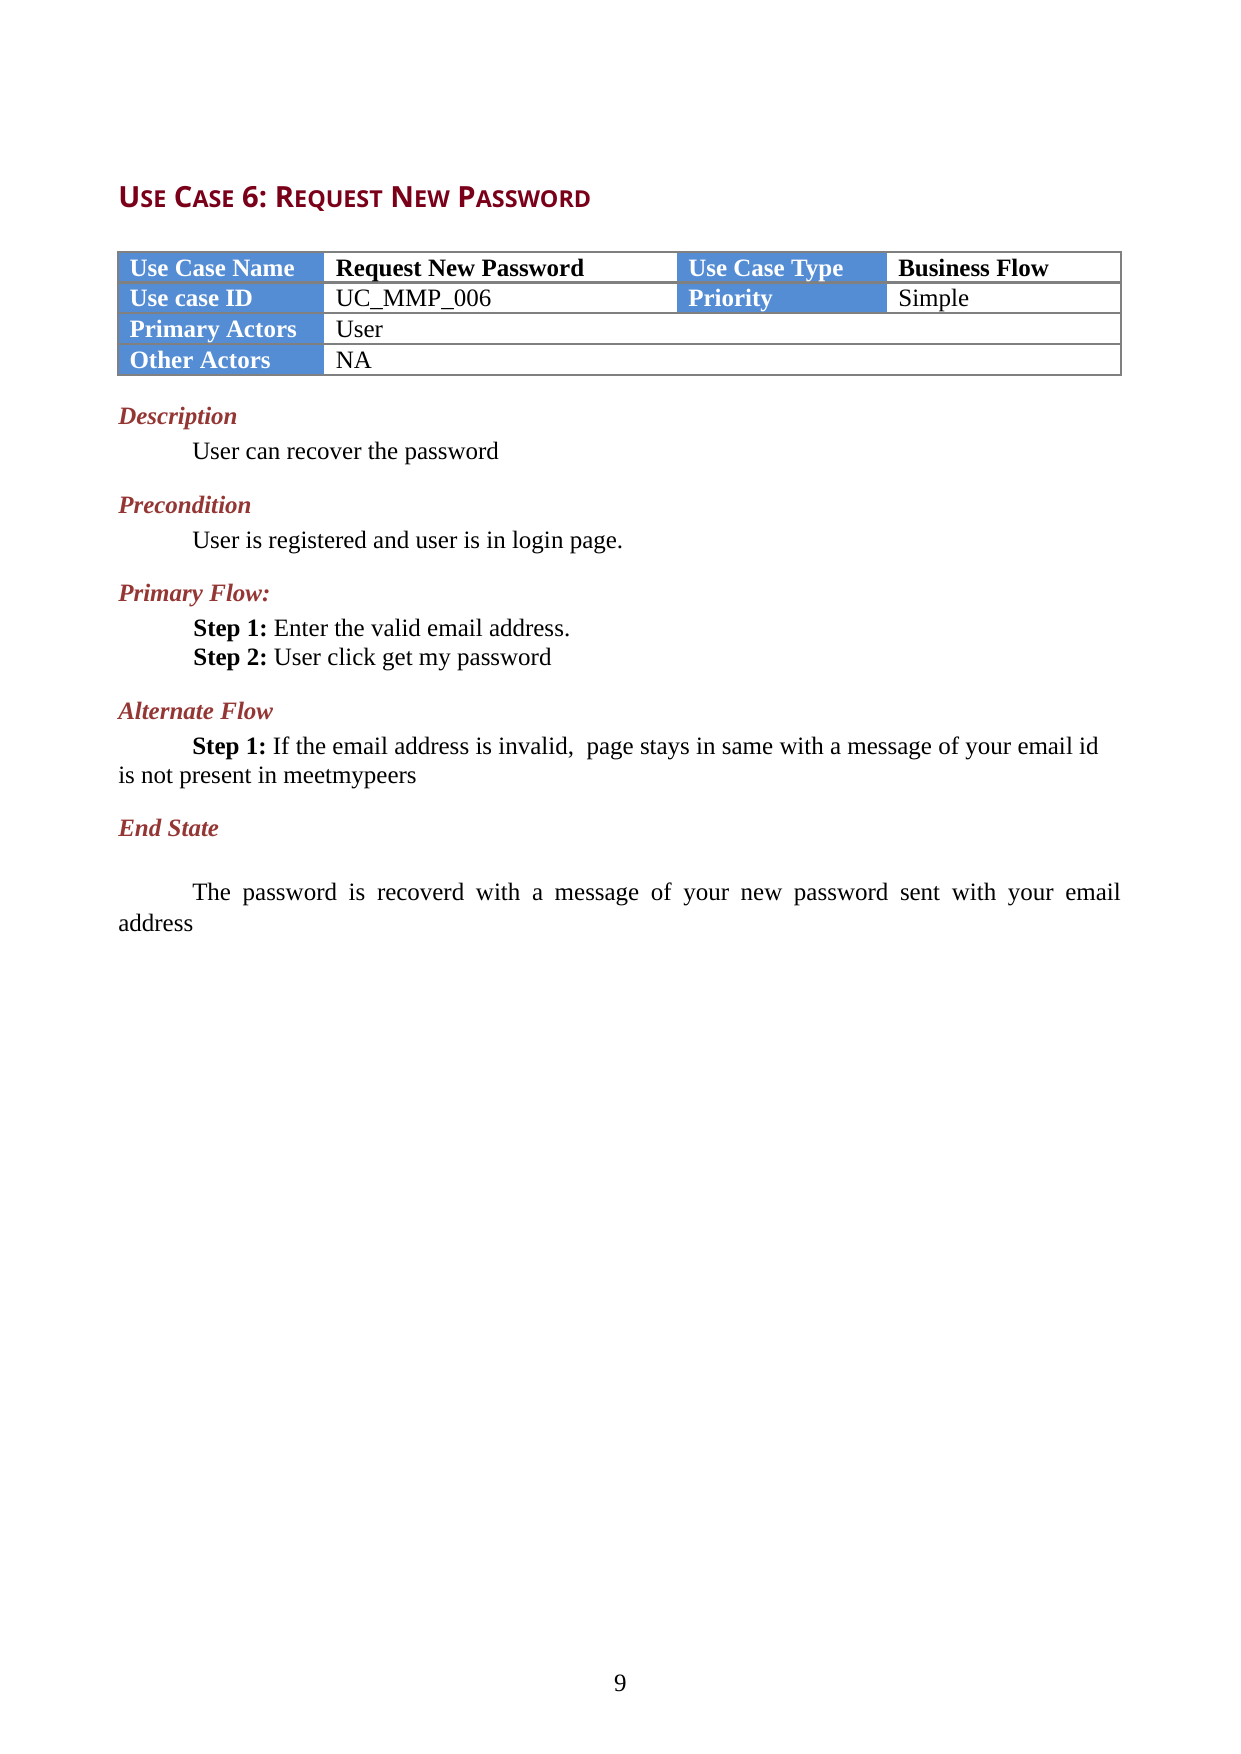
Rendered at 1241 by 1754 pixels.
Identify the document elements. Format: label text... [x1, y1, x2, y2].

subtitle Primary Flow: [118, 578, 1122, 607]
text Step 1: If the email address is invalid, page stays in same with a message of your email id [118, 731, 1122, 760]
table_header Use Case Name [119, 253, 324, 281]
text The password is recoverd with a message of your new password sent with your email address [118, 873, 1122, 936]
subtitle Description [118, 401, 1122, 430]
text User can recover the password [118, 436, 1122, 465]
text is not present in meetmypeers [118, 760, 1122, 788]
table_cell Other Actors [119, 345, 324, 374]
text Step 2: User click get my password [193, 642, 1122, 671]
subtitle Use Case 6: Request New Password [118, 176, 1122, 216]
table_cell UC_MMP_006 [324, 284, 677, 312]
text Step 1: Enter the valid email address. [193, 613, 1122, 642]
table_header Use Case Type [677, 253, 887, 281]
table_cell Primary Actors [119, 314, 324, 343]
subtitle End State [118, 813, 1122, 842]
table_header Business Flow [887, 253, 1120, 281]
table_header Request New Password [324, 253, 677, 281]
table_cell User [324, 314, 1120, 343]
subtitle Precondition [118, 490, 1122, 518]
table_cell NA [324, 345, 1120, 374]
text User is registered and user is in login page. [118, 525, 1122, 553]
table_cell Priority [677, 284, 887, 312]
table_cell Use case ID [119, 284, 324, 312]
table_cell Simple [887, 284, 1120, 312]
subtitle Alternate Flow [118, 696, 1122, 725]
